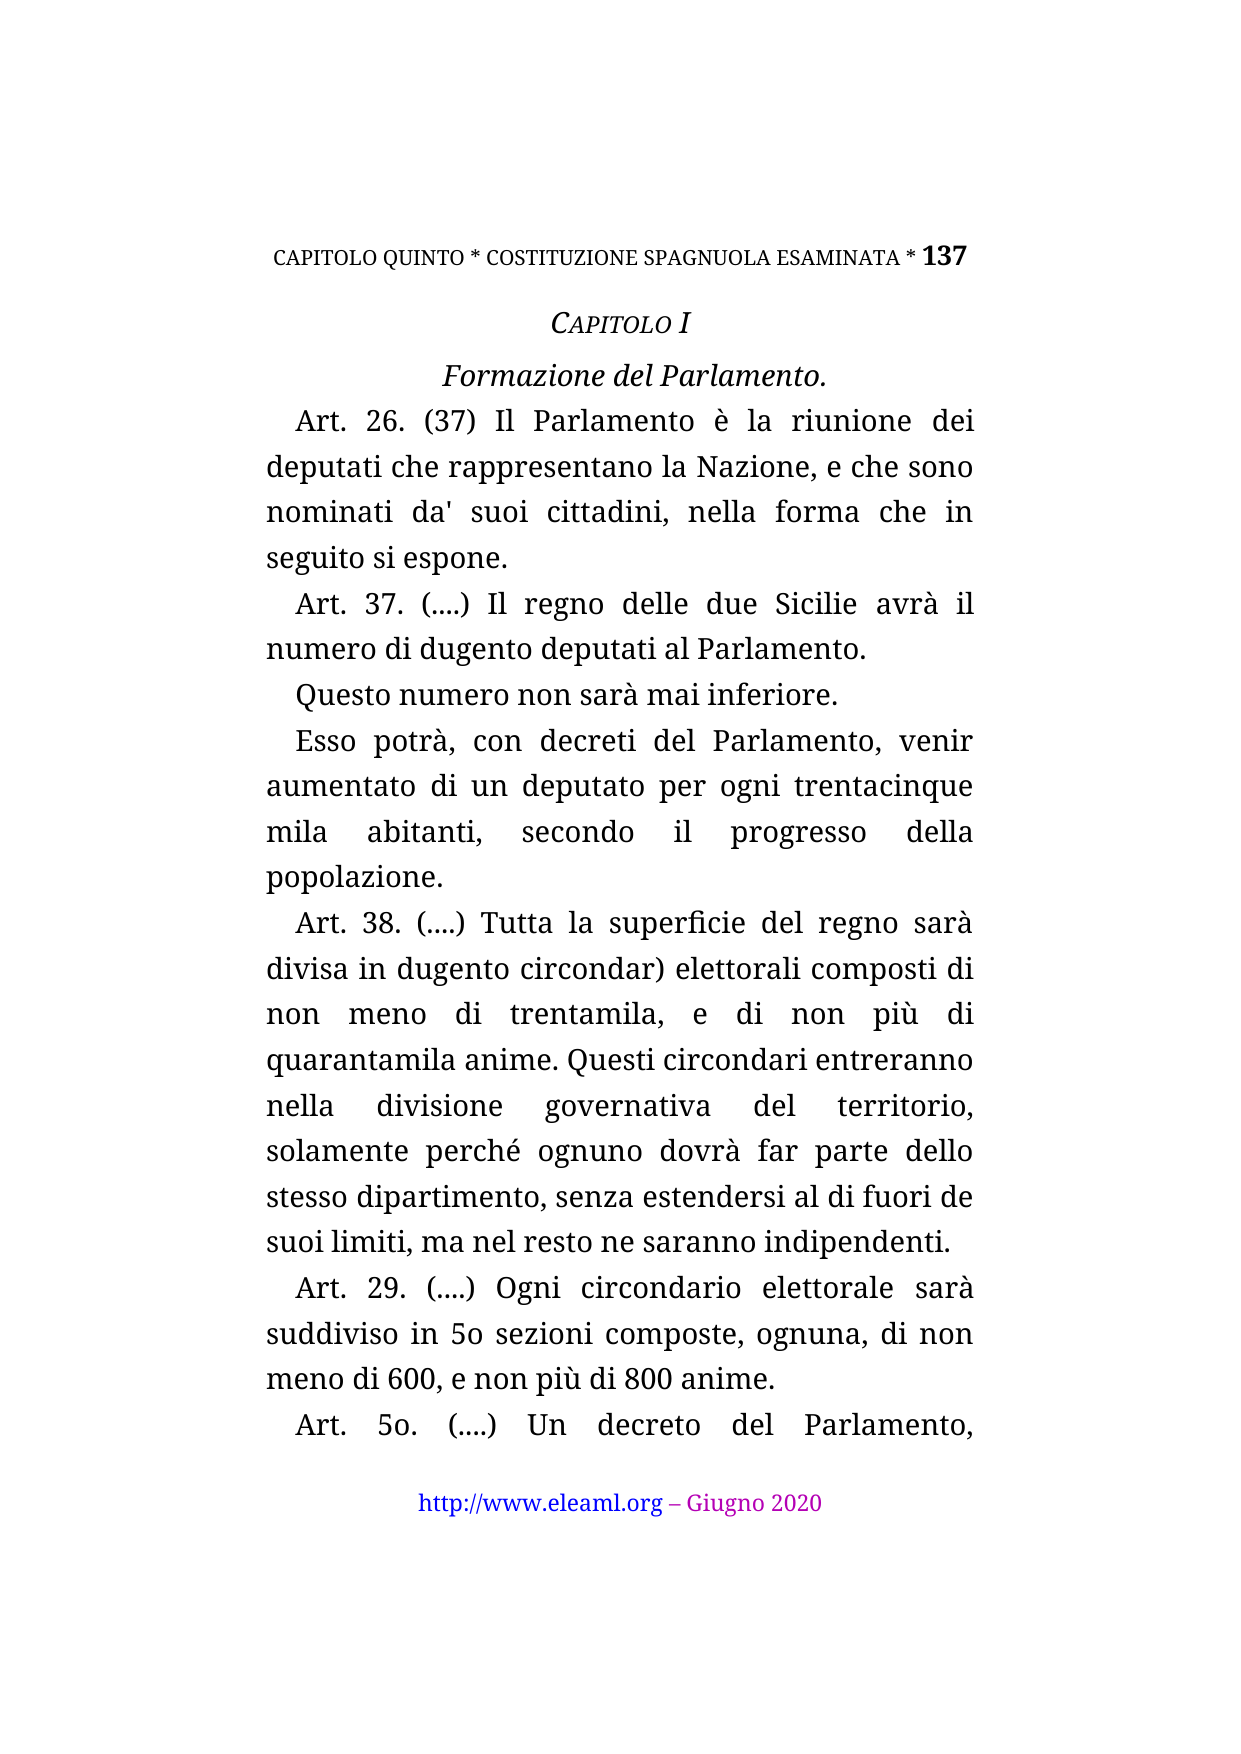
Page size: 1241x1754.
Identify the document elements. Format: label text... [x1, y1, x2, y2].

text Esso potrà, con decreti del Parlamento, venir aumentato di un deputato per ogni trentacinque mila abitanti, secondo il progresso della popolazione. [266, 720, 974, 896]
text Formazione del Parlamento. [266, 355, 974, 394]
text Art. 26. (37) Il Parlamento è la riunione dei deputati che rappresentano la Nazione, e che sono nominati da' suoi cittadini, nella forma che in seguito si espone. [266, 400, 974, 577]
text Art. 38. (....) Tutta la superficie del regno sarà divisa in dugento circondar) elettorali composti di non meno di trentamila, e di non più di quarantamila anime. Questi circondari entreranno nella divisione governativa del territorio, solamente perché ognuno dovrà far parte dello stesso dipartimento, senza estendersi al di fuori de suoi limiti, ma nel resto ne saranno indipendenti. [266, 902, 974, 1261]
text Art. 5o. (....) Un decreto del Parlamento, [266, 1404, 974, 1444]
text Art. 37. (....) Il regno delle due Sicilie avrà il numero di dugento deputati al Parlamento. [266, 583, 974, 668]
text Art. 29. (....) Ogni circondario elettorale sarà suddiviso in 5o sezioni composte, ognuna, di non meno di 600, e non più di 800 anime. [266, 1267, 974, 1398]
subtitle Capitolo I [266, 303, 974, 342]
text Questo numero non sarà mai inferiore. [266, 674, 974, 714]
